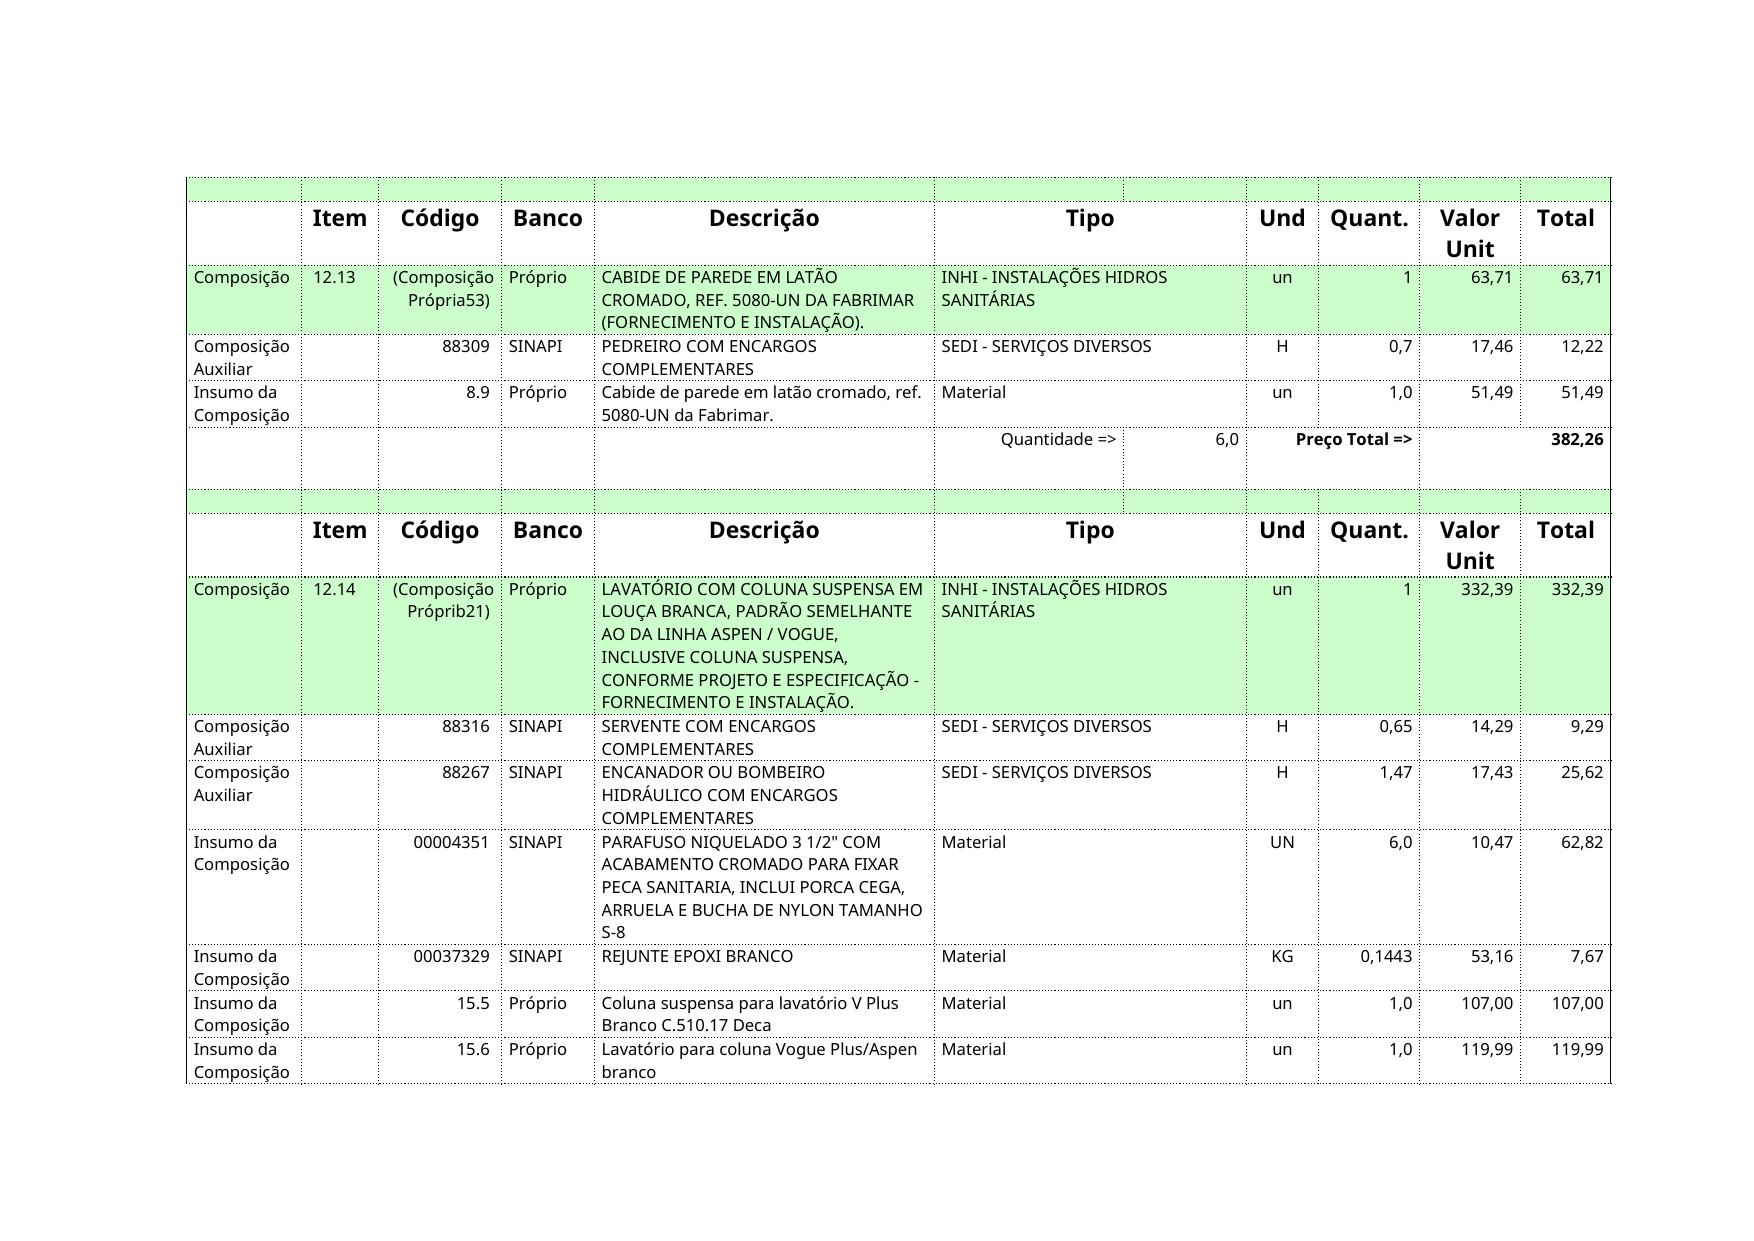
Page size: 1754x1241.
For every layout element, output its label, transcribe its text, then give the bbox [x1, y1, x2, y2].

table_cell 332,39 [1420, 576, 1521, 714]
table_cell 1,47 [1319, 760, 1419, 829]
table_cell 10,47 [1420, 829, 1521, 944]
table_cell 15.6 [379, 1037, 501, 1083]
table_cell Valor Unit [1420, 201, 1521, 264]
table_cell [379, 427, 501, 489]
table_cell [187, 177, 301, 201]
table_cell Banco [501, 513, 594, 576]
table_cell Próprio [501, 265, 594, 334]
table_cell H [1246, 714, 1319, 760]
table_cell SEDI - SERVIÇOS DIVERSOS [934, 760, 1246, 829]
table_cell Composição Auxiliar [187, 714, 301, 760]
table_cell 12.14 [301, 576, 378, 714]
table_cell Insumo da Composição [187, 380, 301, 427]
table_cell [301, 1037, 378, 1083]
table_cell 6,0 [1124, 427, 1246, 489]
table_cell Preço Total => [1246, 427, 1419, 489]
table_cell 53,16 [1420, 944, 1521, 990]
table_cell 00004351 [379, 829, 501, 944]
table_cell 0,65 [1319, 714, 1419, 760]
table_cell Próprio [501, 380, 594, 427]
table_cell [1246, 489, 1319, 513]
table_cell [1319, 489, 1419, 513]
table_cell Item [301, 513, 378, 576]
table_cell SINAPI [501, 829, 594, 944]
table_cell 88316 [379, 714, 501, 760]
table_cell INHI - INSTALAÇÕES HIDROS SANITÁRIAS [934, 576, 1246, 714]
table_cell SEDI - SERVIÇOS DIVERSOS [934, 714, 1246, 760]
table_cell PEDREIRO COM ENCARGOS COMPLEMENTARES [594, 334, 934, 380]
table_cell (Composição Próprib21) [379, 576, 501, 714]
table_cell un [1246, 380, 1319, 427]
table_cell Und [1246, 513, 1319, 576]
table_cell 119,99 [1521, 1037, 1610, 1083]
table_cell INHI - INSTALAÇÕES HIDROS SANITÁRIAS [934, 265, 1246, 334]
table_cell Próprio [501, 576, 594, 714]
table_cell [594, 427, 934, 489]
table_cell [187, 489, 301, 513]
table_cell 332,39 [1521, 576, 1610, 714]
table_cell Tipo [934, 201, 1246, 264]
table_cell 51,49 [1521, 380, 1610, 427]
table_cell CABIDE DE PAREDE EM LATÃO CROMADO, REF. 5080-UN DA FABRIMAR (FORNECIMENTO E INSTALAÇÃO). [594, 265, 934, 334]
table_cell REJUNTE EPOXI BRANCO [594, 944, 934, 990]
table_cell Composição Auxiliar [187, 334, 301, 380]
table_cell 1 [1319, 265, 1419, 334]
table_cell 1,0 [1319, 380, 1419, 427]
table_cell Material [934, 944, 1246, 990]
table_cell SEDI - SERVIÇOS DIVERSOS [934, 334, 1246, 380]
table_cell SINAPI [501, 760, 594, 829]
table_cell Quant. [1319, 513, 1419, 576]
table_cell [501, 427, 594, 489]
table_cell [301, 489, 378, 513]
table_cell 15.5 [379, 990, 501, 1037]
table_cell [301, 714, 378, 760]
table_cell un [1246, 990, 1319, 1037]
table_cell [301, 334, 378, 380]
table_cell [1521, 489, 1610, 513]
table_cell [301, 760, 378, 829]
table_cell 12,22 [1521, 334, 1610, 380]
table_cell Total [1521, 201, 1610, 264]
table_cell 14,29 [1420, 714, 1521, 760]
table_cell Coluna suspensa para lavatório V Plus Branco C.510.17 Deca [594, 990, 934, 1037]
table_cell ENCANADOR OU BOMBEIRO HIDRÁULICO COM ENCARGOS COMPLEMENTARES [594, 760, 934, 829]
table_cell Próprio [501, 990, 594, 1037]
table_cell Insumo da Composição [187, 944, 301, 990]
table_cell un [1246, 1037, 1319, 1083]
table_cell [1420, 489, 1521, 513]
table_cell Item [301, 201, 378, 264]
table_cell Descrição [594, 201, 934, 264]
table_cell Cabide de parede em latão cromado, ref. 5080-UN da Fabrimar. [594, 380, 934, 427]
table_cell [379, 489, 501, 513]
table_cell [1521, 177, 1610, 201]
table_cell SINAPI [501, 944, 594, 990]
table_cell 8.9 [379, 380, 501, 427]
table_cell 25,62 [1521, 760, 1610, 829]
table_cell Tipo [934, 513, 1246, 576]
table_cell [1319, 177, 1419, 201]
table_cell KG [1246, 944, 1319, 990]
table_cell [301, 990, 378, 1037]
table_cell Código [379, 513, 501, 576]
table_cell Material [934, 1037, 1246, 1083]
table_cell [501, 489, 594, 513]
table_cell 62,82 [1521, 829, 1610, 944]
table_cell 51,49 [1420, 380, 1521, 427]
table_cell Und [1246, 201, 1319, 264]
table_cell 7,67 [1521, 944, 1610, 990]
table_cell [501, 177, 594, 201]
table_cell [301, 177, 378, 201]
table_cell [301, 944, 378, 990]
table_cell H [1246, 760, 1319, 829]
table_cell [1246, 177, 1319, 201]
table_cell 63,71 [1420, 265, 1521, 334]
table_cell 107,00 [1420, 990, 1521, 1037]
table_cell [934, 489, 1124, 513]
table_cell [379, 177, 501, 201]
table_cell Código [379, 201, 501, 264]
table_cell Quant. [1319, 201, 1419, 264]
table_cell 63,71 [1521, 265, 1610, 334]
table_cell Valor Unit [1420, 513, 1521, 576]
table_cell LAVATÓRIO COM COLUNA SUSPENSA EM LOUÇA BRANCA, PADRÃO SEMELHANTE AO DA LINHA ASPEN / VOGUE, INCLUSIVE COLUNA SUSPENSA, CONFORME PROJETO E ESPECIFICAÇÃO - FORNECIMENTO E INSTALAÇÃO. [594, 576, 934, 714]
table_cell 88267 [379, 760, 501, 829]
table_cell Composição [187, 576, 301, 714]
table_cell Lavatório para coluna Vogue Plus/Aspen branco [594, 1037, 934, 1083]
table_cell (Composição Própria53) [379, 265, 501, 334]
table_cell 00037329 [379, 944, 501, 990]
table_cell 17,43 [1420, 760, 1521, 829]
table_cell PARAFUSO NIQUELADO 3 1/2" COM ACABAMENTO CROMADO PARA FIXAR PECA SANITARIA, INCLUI PORCA CEGA, ARRUELA E BUCHA DE NYLON TAMANHO S-8 [594, 829, 934, 944]
table_cell Material [934, 990, 1246, 1037]
table_cell 119,99 [1420, 1037, 1521, 1083]
table_cell 6,0 [1319, 829, 1419, 944]
table_cell [1124, 177, 1246, 201]
table_cell un [1246, 576, 1319, 714]
table_cell [1124, 489, 1246, 513]
table_cell [301, 427, 378, 489]
table_cell SINAPI [501, 714, 594, 760]
table_cell Próprio [501, 1037, 594, 1083]
table_cell H [1246, 334, 1319, 380]
table_cell Insumo da Composição [187, 990, 301, 1037]
table_cell Quantidade => [934, 427, 1124, 489]
table_cell un [1246, 265, 1319, 334]
table_cell 88309 [379, 334, 501, 380]
table_cell Material [934, 380, 1246, 427]
table_cell 17,46 [1420, 334, 1521, 380]
table_cell Total [1521, 513, 1610, 576]
table_cell SERVENTE COM ENCARGOS COMPLEMENTARES [594, 714, 934, 760]
table_cell [187, 201, 301, 264]
table_cell 1 [1319, 576, 1419, 714]
table_cell Banco [501, 201, 594, 264]
table_cell [187, 513, 301, 576]
table_cell Composição Auxiliar [187, 760, 301, 829]
table_cell 12.13 [301, 265, 378, 334]
table_cell [934, 177, 1124, 201]
table_cell [594, 489, 934, 513]
table_cell Composição [187, 265, 301, 334]
table_cell UN [1246, 829, 1319, 944]
table_cell Descrição [594, 513, 934, 576]
table_cell [187, 427, 301, 489]
table_cell 9,29 [1521, 714, 1610, 760]
table_cell 0,7 [1319, 334, 1419, 380]
table_cell 107,00 [1521, 990, 1610, 1037]
table_cell [301, 380, 378, 427]
table_cell Insumo da Composição [187, 829, 301, 944]
table_cell 1,0 [1319, 1037, 1419, 1083]
table_cell [301, 829, 378, 944]
table_cell SINAPI [501, 334, 594, 380]
table_cell 1,0 [1319, 990, 1419, 1037]
table_cell 382,26 [1420, 427, 1610, 489]
table_cell 0,1443 [1319, 944, 1419, 990]
table_cell Insumo da Composição [187, 1037, 301, 1083]
table_cell [1420, 177, 1521, 201]
table_cell Material [934, 829, 1246, 944]
table_cell [594, 177, 934, 201]
